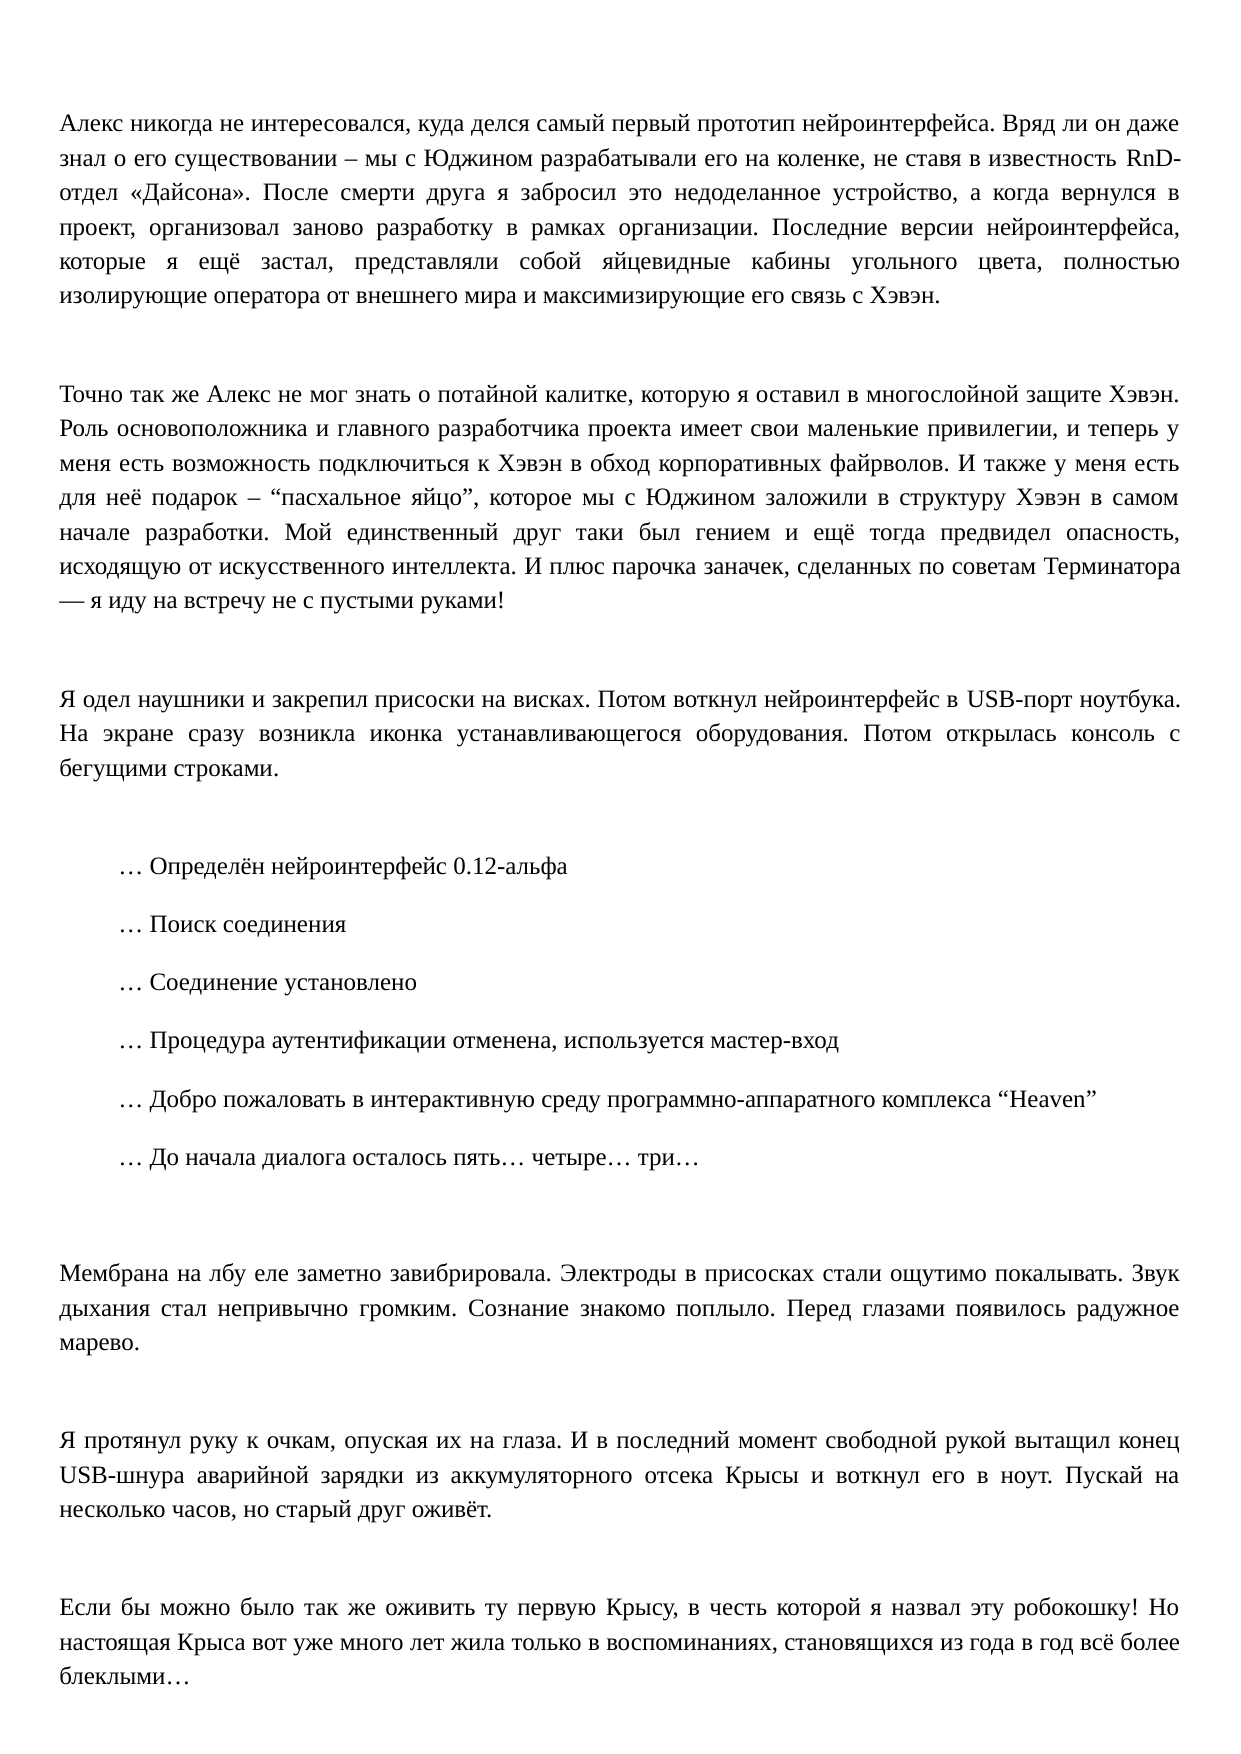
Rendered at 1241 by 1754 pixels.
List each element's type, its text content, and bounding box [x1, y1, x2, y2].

text … Добро пожаловать в интерактивную среду программно-аппаратного комплекса “Heaven” [118, 1084, 1122, 1112]
text … Определён нейроинтерфейс 0.12-альфа [118, 851, 1122, 879]
text Я одел наушники и закрепил присоски на висках. Потом воткнул нейроинтерфейс в USB-порт ноутбука. На экране сразу возникла иконка устанавливающегося оборудования. Потом открылась консоль с бегущими строками. [59, 684, 1181, 781]
text Если бы можно было так же оживить ту первую Крысу, в честь которой я назвал эту робокошку! Но настоящая Крыса вот уже много лет жила только в воспоминаниях, становящихся из года в год всё более блеклыми… [59, 1592, 1181, 1690]
text … До начала диалога осталось пять… четыре… три… [118, 1142, 1122, 1171]
text Точно так же Алекс не мог знать о потайной калитке, которую я оставил в многослойной защите Хэвэн. Роль основоположника и главного разработчика проекта имеет свои маленькие привилегии, и теперь у меня есть возможность подключиться к Хэвэн в обход корпоративных файрволов. И также у меня есть для неё подарок – “пасхальное яйцо”, которое мы с Юджином заложили в структуру Хэвэн в самом начале разработки. Мой единственный друг таки был гением и ещё тогда предвидел опасность, исходящую от искусственного интеллекта. И плюс парочка заначек, сделанных по советам Терминатора — я иду на встречу не с пустыми руками! [59, 379, 1181, 614]
text … Поиск соединения [118, 909, 1122, 938]
text … Соединение установлено [118, 967, 1122, 996]
text Мембрана на лбу еле заметно завибрировала. Электроды в присосках стали ощутимо покалывать. Звук дыхания стал непривычно громким. Сознание знакомо поплыло. Перед глазами появилось радужное марево. [59, 1258, 1181, 1356]
text … Процедура аутентификации отменена, используется мастер-вход [118, 1025, 1122, 1054]
text Алекс никогда не интересовался, куда делся самый первый прототип нейроинтерфейса. Вряд ли он даже знал о его существовании – мы с Юджином разрабатывали его на коленке, не ставя в известность RnD-отдел «Дайсона». После смерти друга я забросил это недоделанное устройство, а когда вернулся в проект, организовал заново разработку в рамках организации. Последние версии нейроинтерфейса, которые я ещё застал, представляли собой яйцевидные кабины угольного цвета, полностью изолирующие оператора от внешнего мира и максимизирующие его связь с Хэвэн. [59, 108, 1181, 309]
text Я протянул руку к очкам, опуская их на глаза. И в последний момент свободной рукой вытащил конец USB-шнура аварийной зарядки из аккумуляторного отсека Крысы и воткнул его в ноут. Пускай на несколько часов, но старый друг оживёт. [59, 1425, 1181, 1523]
